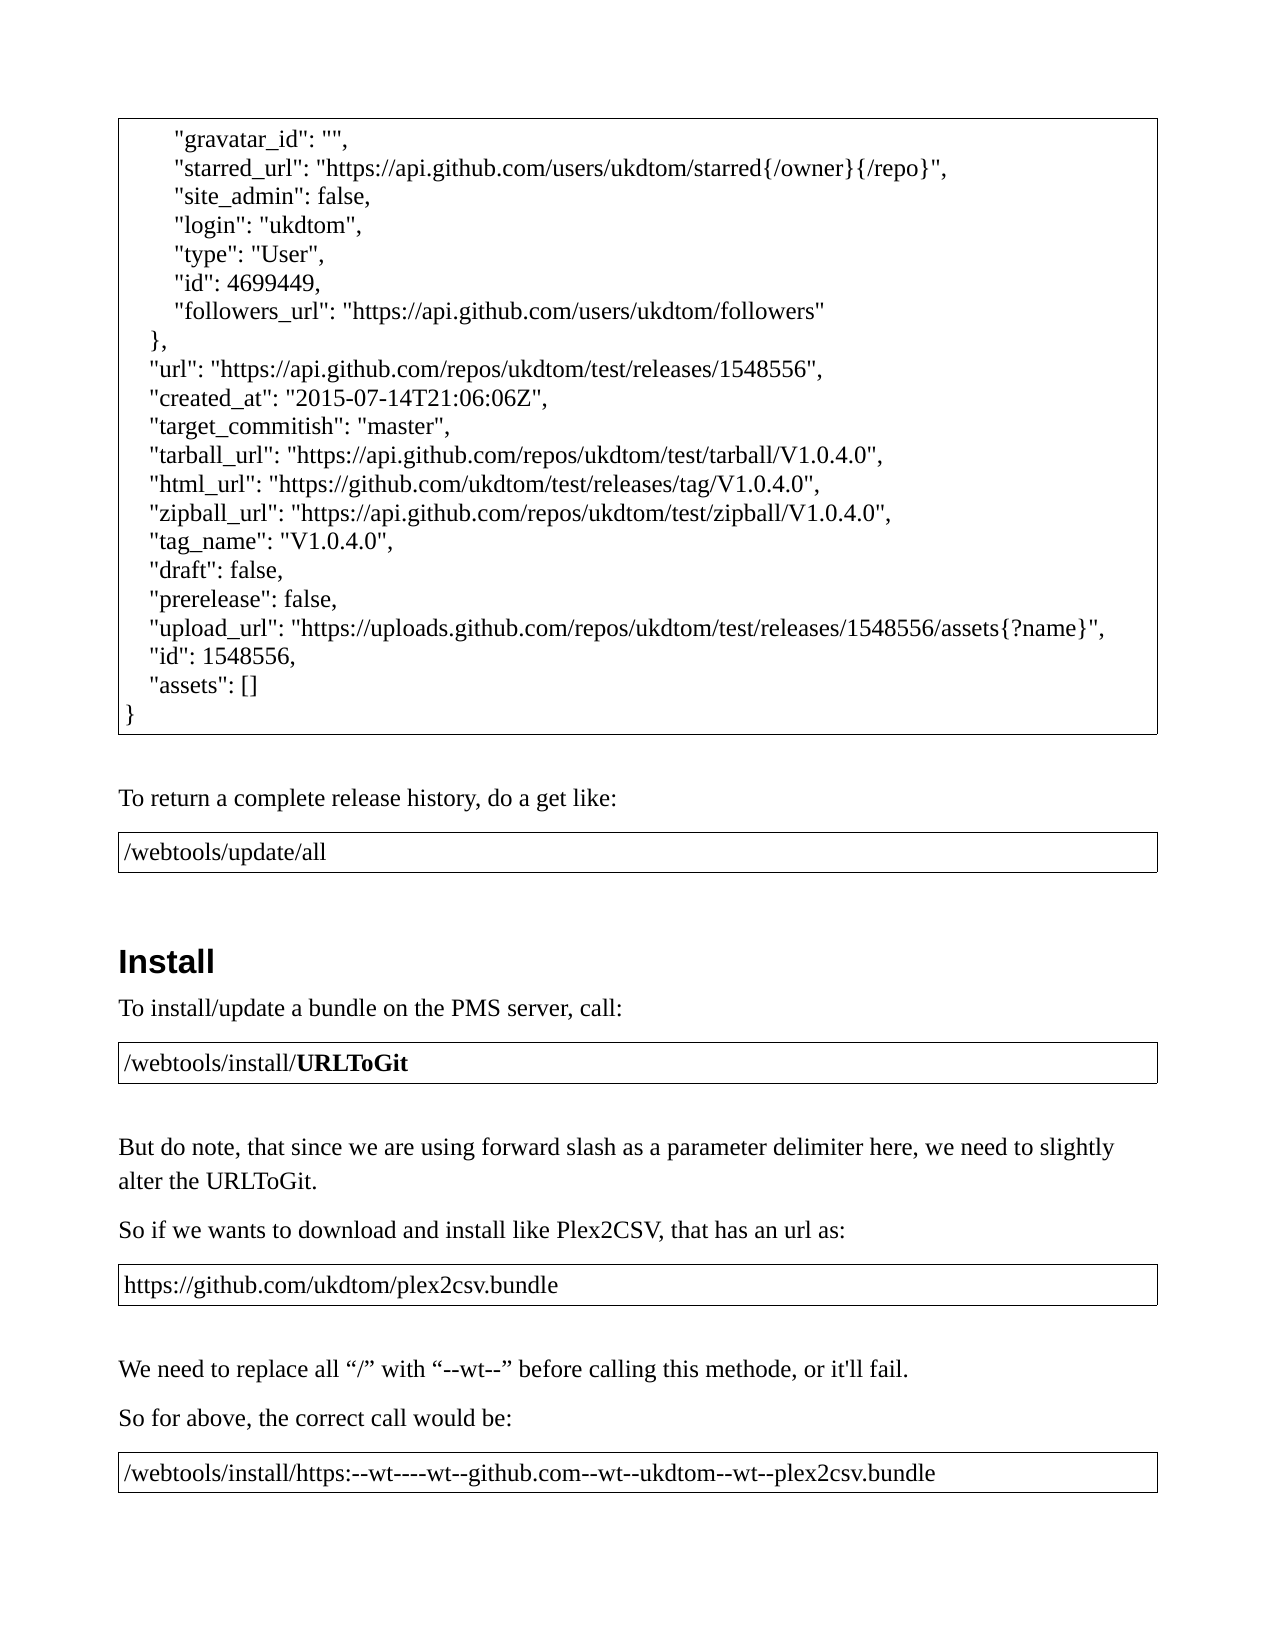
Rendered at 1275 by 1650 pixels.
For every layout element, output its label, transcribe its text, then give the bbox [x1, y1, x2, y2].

table_header /webtools/install/URLToGit [119, 1043, 1157, 1082]
text To return a complete release history, do a get like: [118, 783, 1157, 811]
table_header /webtools/install/https:--wt----wt--github.com--wt--ukdtom--wt--plex2csv.bundle [119, 1453, 1157, 1492]
table_header https://github.com/ukdtom/plex2csv.bundle [119, 1265, 1157, 1304]
table_header "gravatar_id": "", "starred_url": "https://api.github.com/users/ukdtom/starred{/owner}{/repo}", "site_admin": false, "login": "ukdtom", "type": "User", "id": 4699449, "followers_url": "https://api.github.com/users/ukdtom/followers" }, "url": "https://api.github.com/repos/ukdtom/test/releases/1548556", "created_at": "2015-07-14T21:06:06Z", "target_commitish": "master", "tarball_url": "https://api.github.com/repos/ukdtom/test/tarball/V1.0.4.0", "html_url": "https://github.com/ukdtom/test/releases/tag/V1.0.4.0", "zipball_url": "https://api.github.com/repos/ukdtom/test/zipball/V1.0.4.0", "tag_name": "V1.0.4.0", "draft": false, "prerelease": false, "upload_url": "https://uploads.github.com/repos/ukdtom/test/releases/1548556/assets{?name}", "id": 1548556, "assets": [] } [119, 119, 1157, 733]
text But do note, that since we are using forward slash as a parameter delimiter here, we need to slightly alter the URLToGit. [118, 1132, 1157, 1195]
text To install/update a bundle on the PMS server, call: [118, 993, 1157, 1022]
table_header /webtools/update/all [119, 833, 1157, 872]
text So if we wants to download and install like Plex2CSV, that has an url as: [118, 1215, 1157, 1244]
text So for above, the correct call would be: [118, 1403, 1157, 1432]
text We need to replace all “/” with “--wt--” before calling this methode, or it'll fail. [118, 1354, 1157, 1382]
subtitle Install [118, 942, 1157, 981]
